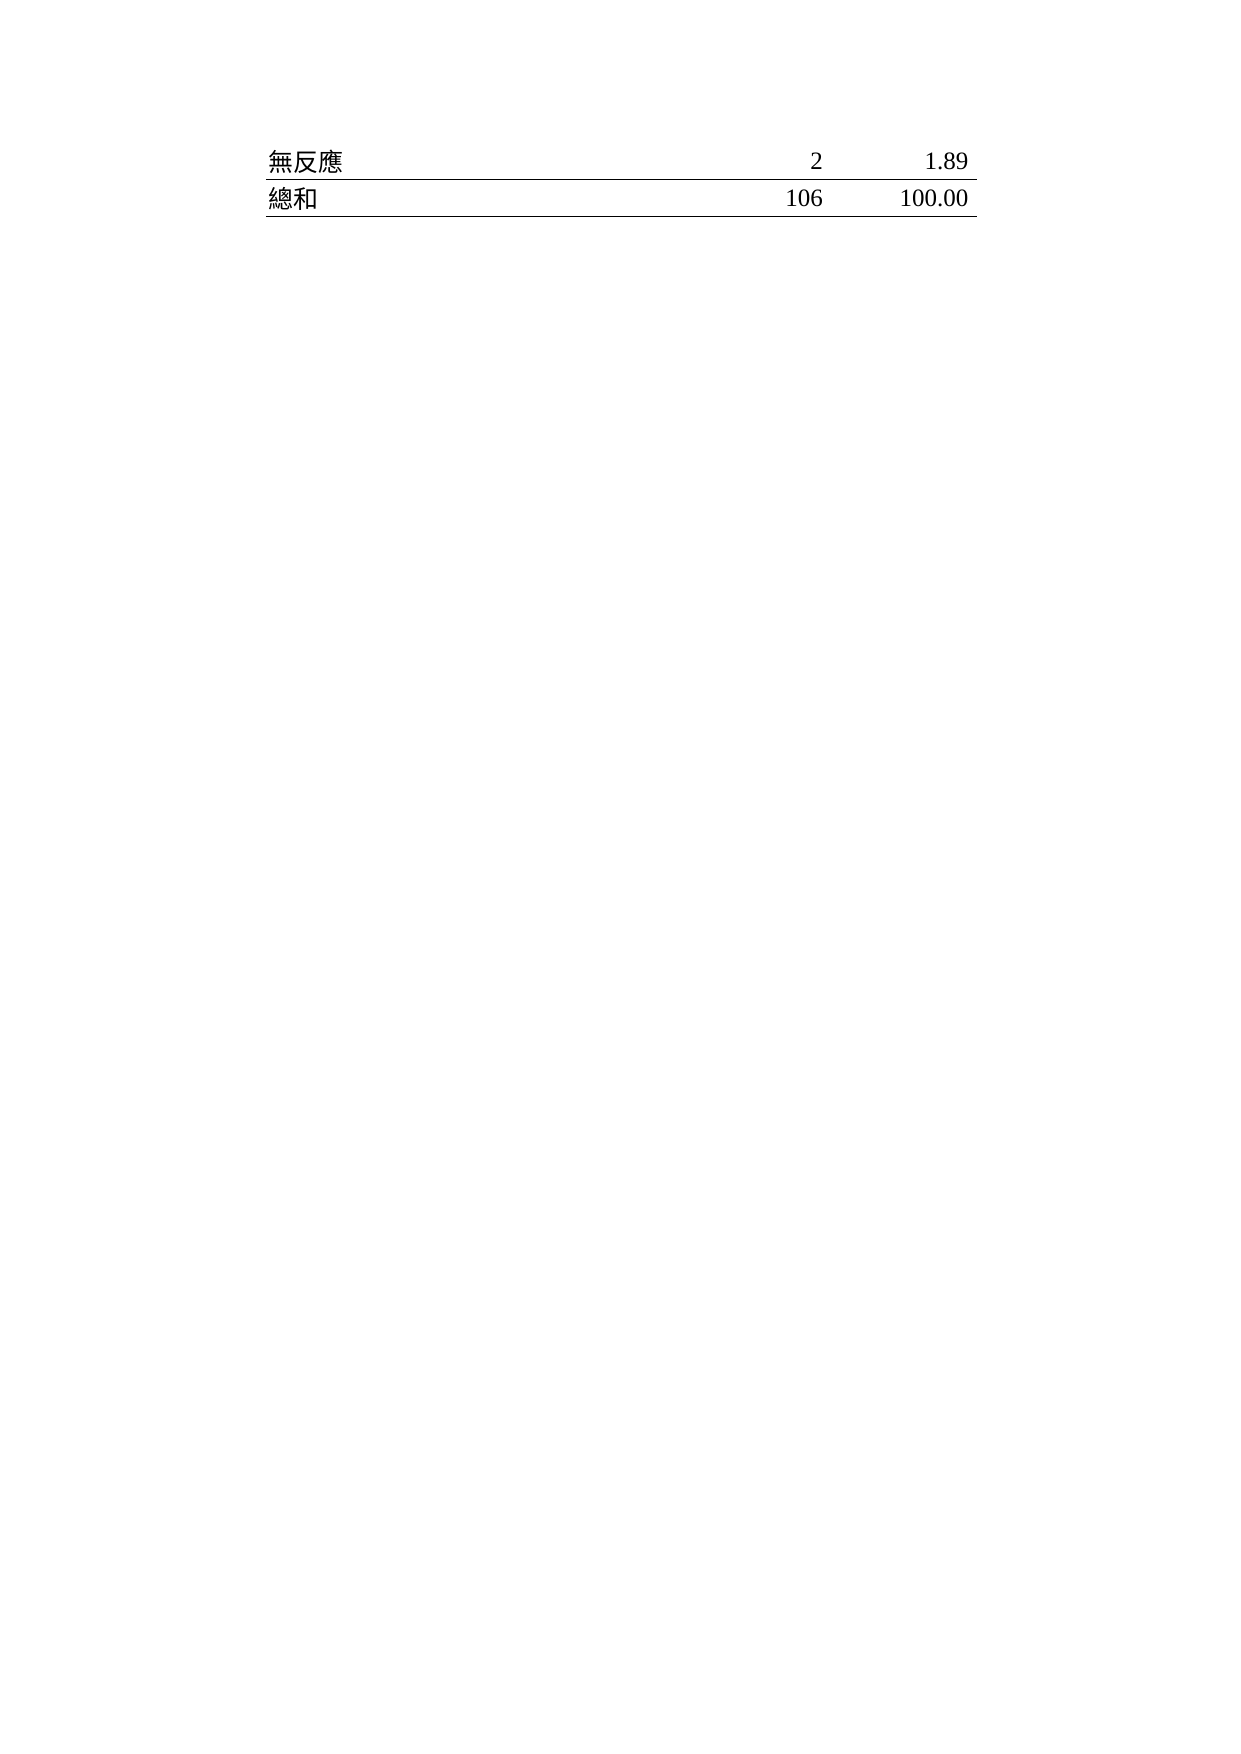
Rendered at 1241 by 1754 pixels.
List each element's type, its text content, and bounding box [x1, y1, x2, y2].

table_cell 總和 [266, 180, 674, 216]
table_cell 106 [674, 180, 825, 216]
table_cell 1.89 [825, 142, 977, 178]
table_cell 100.00 [825, 180, 977, 216]
table_cell 2 [674, 142, 825, 178]
table_cell 無反應 [266, 142, 674, 178]
